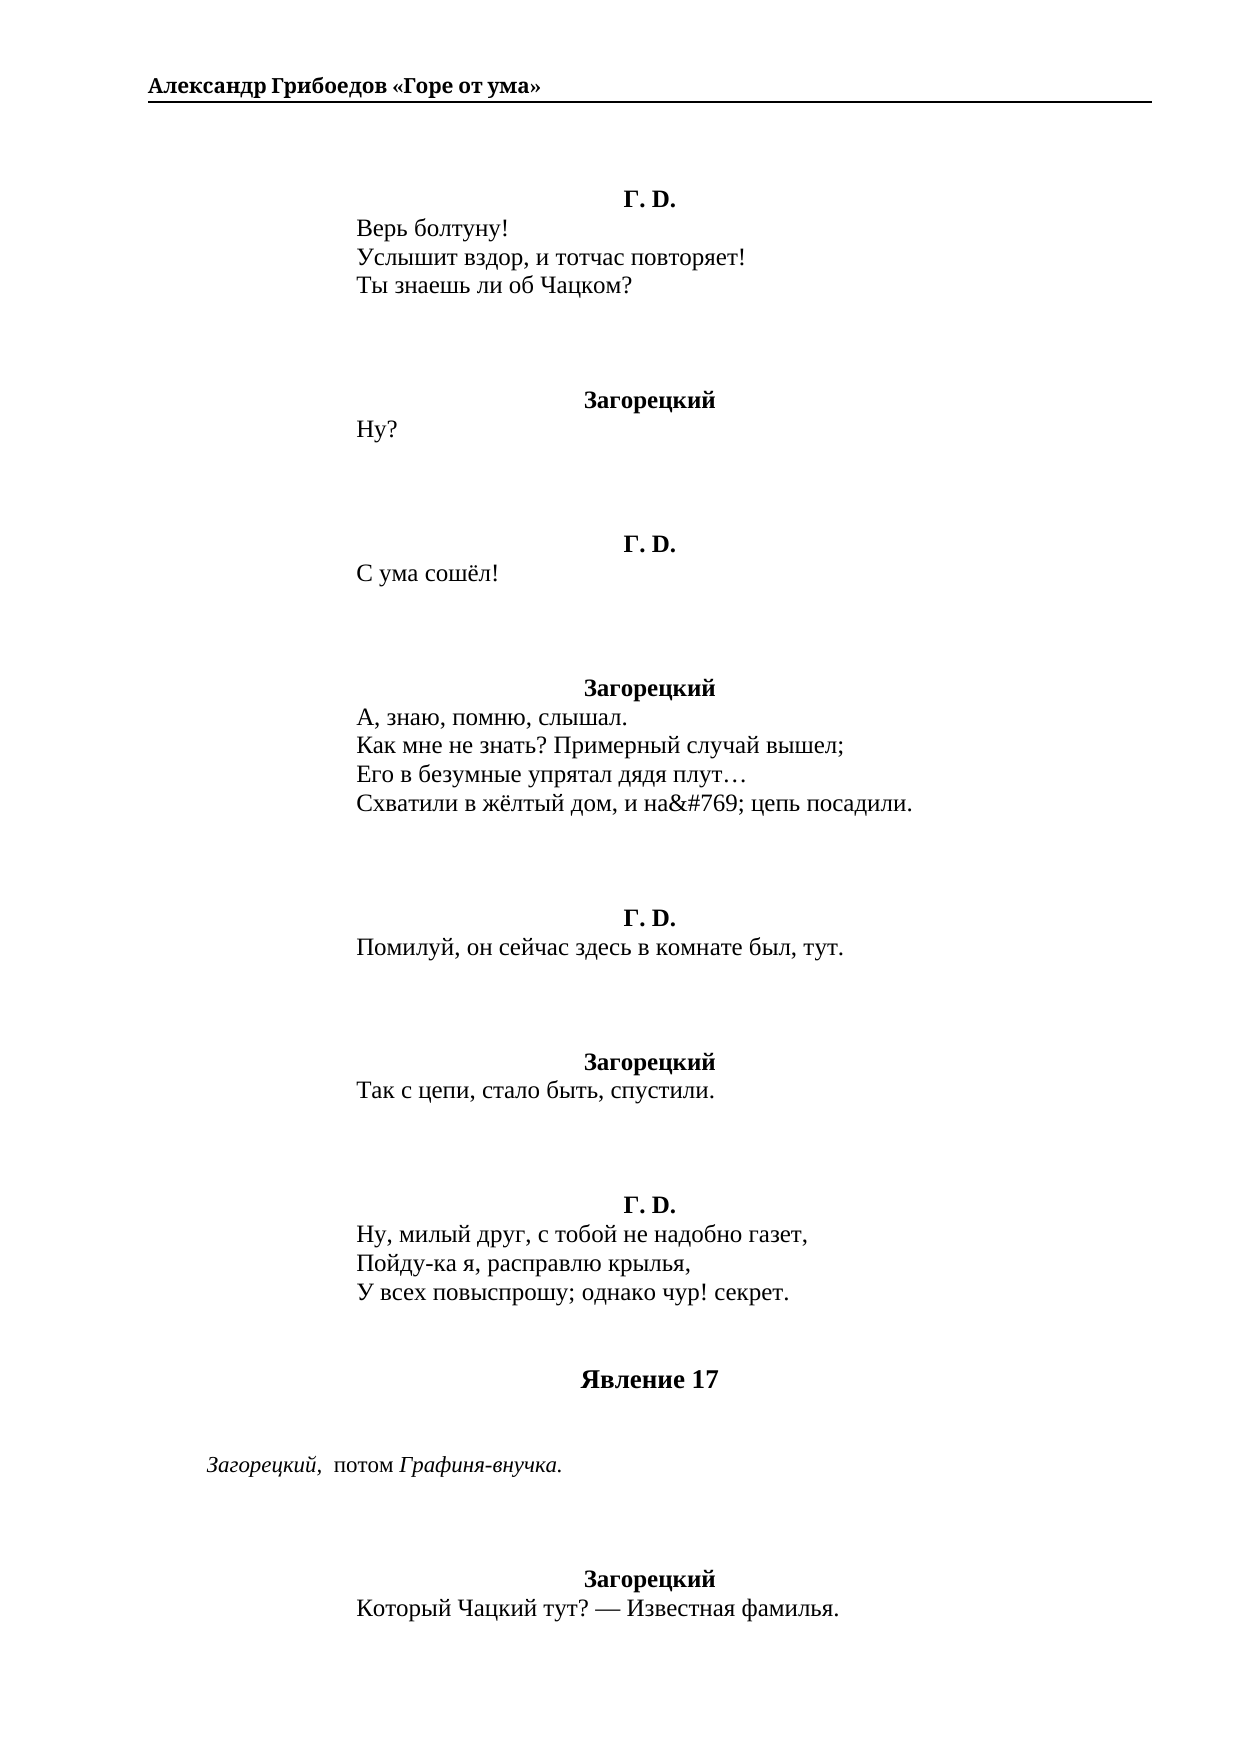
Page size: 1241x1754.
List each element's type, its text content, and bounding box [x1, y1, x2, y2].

subtitle Г. D. [148, 1190, 1152, 1219]
subtitle Загорецкий [148, 385, 1152, 414]
text Пойду-ка я, расправлю крылья, [356, 1248, 1089, 1277]
text С ума сошёл! [356, 558, 1089, 587]
text Ну? [356, 414, 1089, 443]
text Услышит вздор, и тотчас повторяет! [356, 242, 1089, 270]
text Как мне не знать? Примерный случай вышел; [356, 730, 1089, 759]
subtitle Г. D. [148, 903, 1152, 932]
text Верь болтуну! [356, 213, 1089, 242]
text Помилуй, он сейчас здесь в комнате был, тут. [356, 932, 1089, 960]
text Ты знаешь ли об Чацком? [356, 270, 1089, 299]
subtitle Загорецкий [148, 673, 1152, 702]
subtitle Явление 17 [148, 1363, 1152, 1394]
text Который Чацкий тут? — Известная фамилья. [356, 1593, 1089, 1622]
text У всех повыспрошу; однако чур! секрет. [356, 1277, 1089, 1305]
subtitle Г. D. [148, 529, 1152, 558]
text А, знаю, помню, слышал. [356, 702, 1089, 730]
subtitle Г. D. [148, 184, 1152, 213]
text Загорецкий, потом Графиня-внучка. [148, 1451, 1089, 1478]
text Его в безумные упрятал дядя плут… [356, 759, 1089, 788]
text Так с цепи, стало быть, спустили. [356, 1075, 1089, 1104]
subtitle Загорецкий [148, 1047, 1152, 1075]
text Ну, милый друг, с тобой не надобно газет, [356, 1219, 1089, 1248]
subtitle Загорецкий [148, 1564, 1152, 1593]
text Схватили в жёлтый дом, и на&#769; цепь посадили. [356, 788, 1089, 817]
